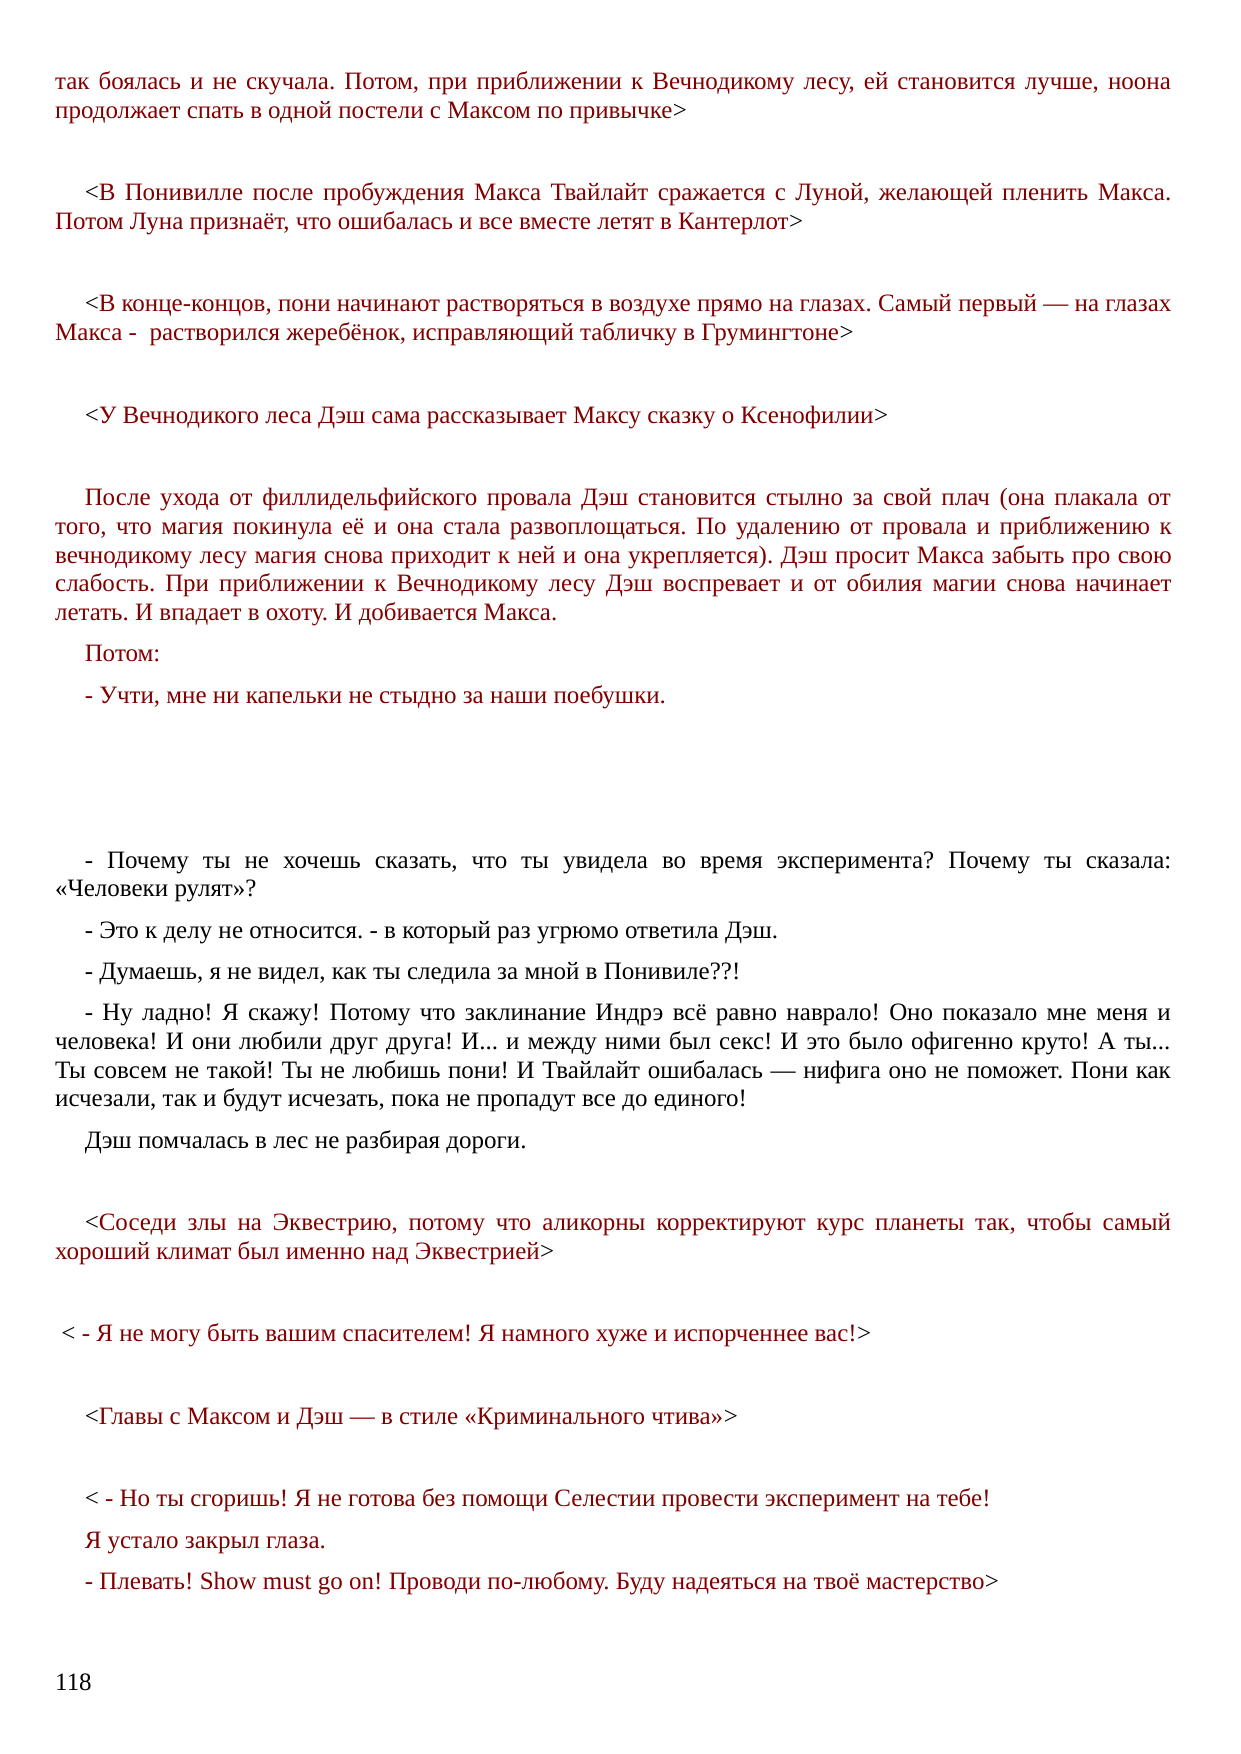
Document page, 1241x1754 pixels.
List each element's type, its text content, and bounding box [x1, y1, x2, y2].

text < - Я не могу быть вашим спасителем! Я намного хуже и испорченнее вас!> [55, 1318, 1173, 1347]
text <В Понивилле после пробуждения Макса Твайлайт сражается с Луной, желающей пленить Макса. Потом Луна признаёт, что ошибалась и все вместе летят в Кантерлот> [55, 177, 1173, 235]
text Дэш помчалась в лес не разбирая дороги. [55, 1125, 1173, 1153]
text - Думаешь, я не видел, как ты следила за мной в Понивиле??! [55, 956, 1173, 985]
text - Почему ты не хочешь сказать, что ты увидела во время эксперимента? Почему ты сказала: «Человеки рулят»? [55, 845, 1173, 902]
text <У Вечнодикого леса Дэш сама рассказывает Максу сказку о Ксенофилии> [55, 400, 1173, 428]
text - Учти, мне ни капельки не стыдно за наши поебушки. [55, 680, 1173, 708]
text <Соседи злы на Эквестрию, потому что аликорны корректируют курс планеты так, чтобы самый хороший климат был именно над Эквестрией> [55, 1207, 1173, 1265]
text - Плевать! Show must go on! Проводи по-любому. Буду надеяться на твоё мастерство> [55, 1566, 1173, 1595]
text - Ну ладно! Я скажу! Потому что заклинание Индрэ всё равно наврало! Оно показало мне меня и человека! И они любили друг друга! И... и между ними был секс! И это было офигенно круто! А ты... Ты совсем не такой! Ты не любишь пони! И Твайлайт ошибалась — нифига оно не поможет. Пони как исчезали, так и будут исчезать, пока не пропадут все до единого! [55, 997, 1173, 1112]
text <Главы с Максом и Дэш — в стиле «Криминального чтива»> [55, 1401, 1173, 1430]
text <В конце-концов, пони начинают растворяться в воздухе прямо на глазах. Самый первый — на глазах Макса - растворился жеребёнок, исправляющий табличку в Грумингтоне> [55, 288, 1173, 346]
text После ухода от филлидельфийского провала Дэш становится стылно за свой плач (она плакала от того, что магия покинула её и она стала развоплощаться. По удалению от провала и приближению к вечнодикому лесу магия снова приходит к ней и она укрепляется). Дэш просит Макса забыть про свою слабость. При приближении к Вечнодикому лесу Дэш воспревает и от обилия магии снова начинает летать. И впадает в охоту. И добивается Макса. [55, 482, 1173, 626]
text Я устало закрыл глаза. [55, 1525, 1173, 1553]
text - Это к делу не относится. - в который раз угрюмо ответила Дэш. [55, 915, 1173, 943]
text Потом: [55, 638, 1173, 667]
text так боялась и не скучала. Потом, при приближении к Вечнодикому лесу, ей становится лучше, ноона продолжает спать в одной постели с Максом по привычке> [55, 66, 1173, 123]
text < - Но ты сгоришь! Я не готова без помощи Селестии провести эксперимент на тебе! [55, 1483, 1173, 1512]
